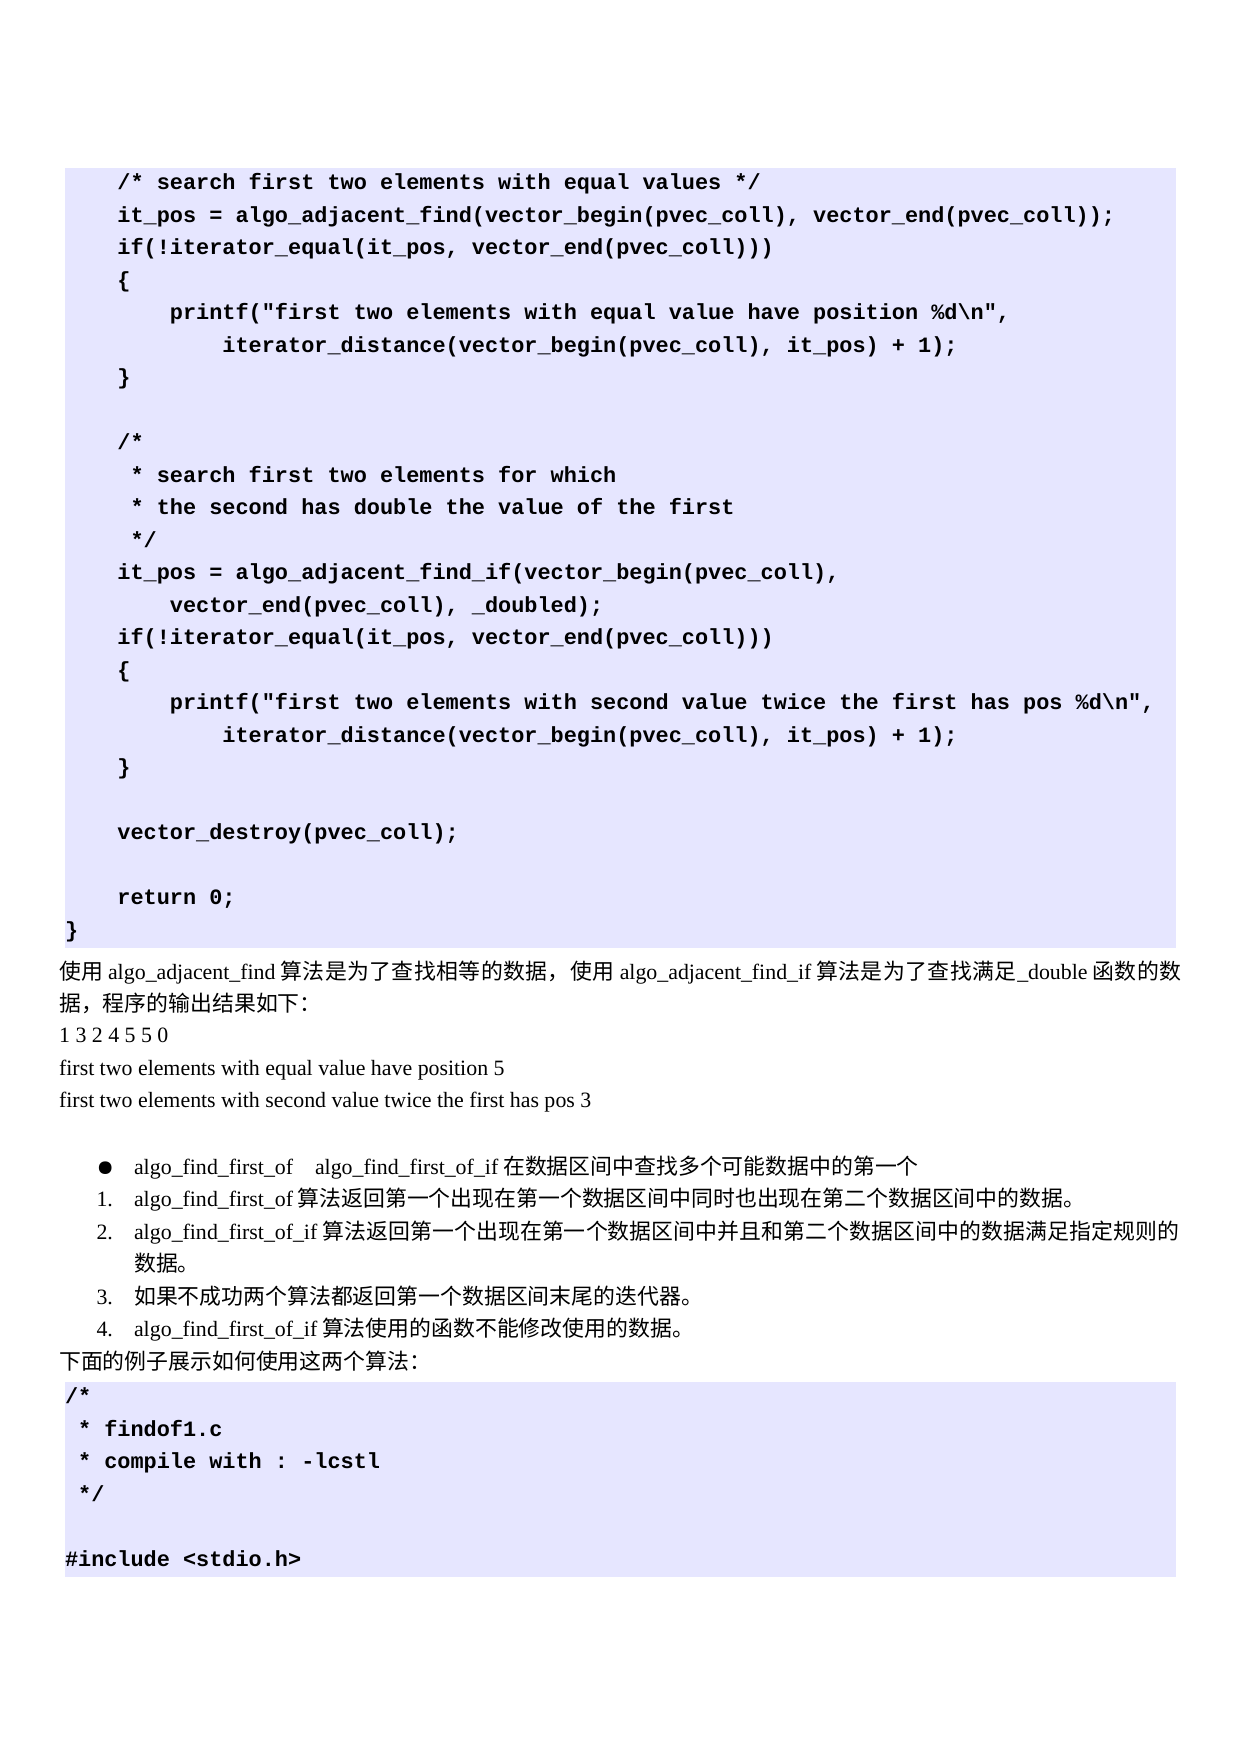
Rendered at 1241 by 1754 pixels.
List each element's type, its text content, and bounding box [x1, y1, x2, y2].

list algo_find_first_of_if算法使用的函数不能修改使用的数据。 [96, 1311, 1181, 1343]
text 下面的例子展示如何使用这两个算法： [59, 1343, 1181, 1376]
table_header /* * findof1.c * compile with : -lcstl */ #include <stdio.h> [60, 1377, 1181, 1583]
list algo_find_first_of algo_find_first_of_if在数据区间中查找多个可能数据中的第一个 [96, 1148, 1181, 1181]
text 1 3 2 4 5 5 0 [59, 1018, 1181, 1051]
text 使用algo_adjacent_find算法是为了查找相等的数据，使用algo_adjacent_find_if算法是为了查找满足_double函数的数据，程序的输出结果如下： [59, 955, 1181, 1018]
list algo_find_first_of_if算法返回第一个出现在第一个数据区间中并且和第二个数据区间中的数据满足指定规则的数据。 [96, 1213, 1181, 1278]
list algo_find_first_of算法返回第一个出现在第一个数据区间中同时也出现在第二个数据区间中的数据。 [96, 1181, 1181, 1213]
text first two elements with equal value have position 5 [59, 1051, 1181, 1083]
list 如果不成功两个算法都返回第一个数据区间末尾的迭代器。 [96, 1278, 1181, 1311]
table_header /* search first two elements with equal values */ it_pos = algo_adjacent_find(vector_begin(pvec_coll), vector_end(pvec_coll)); if(!iterator_equal(it_pos, vector_end(pvec_coll))) { printf("first two elements with equal value have position %d\n", iterator_distance(vector_begin(pvec_coll), it_pos) + 1); } /* * search first two elements for which * the second has double the value of the first */ it_pos = algo_adjacent_find_if(vector_begin(pvec_coll), vector_end(pvec_coll), _doubled); if(!iterator_equal(it_pos, vector_end(pvec_coll))) { printf("first two elements with second value twice the first has pos %d\n", iterator_distance(vector_begin(pvec_coll), it_pos) + 1); } vector_destroy(pvec_coll); return 0; } [60, 163, 1181, 953]
text first two elements with second value twice the first has pos 3 [59, 1083, 1181, 1116]
